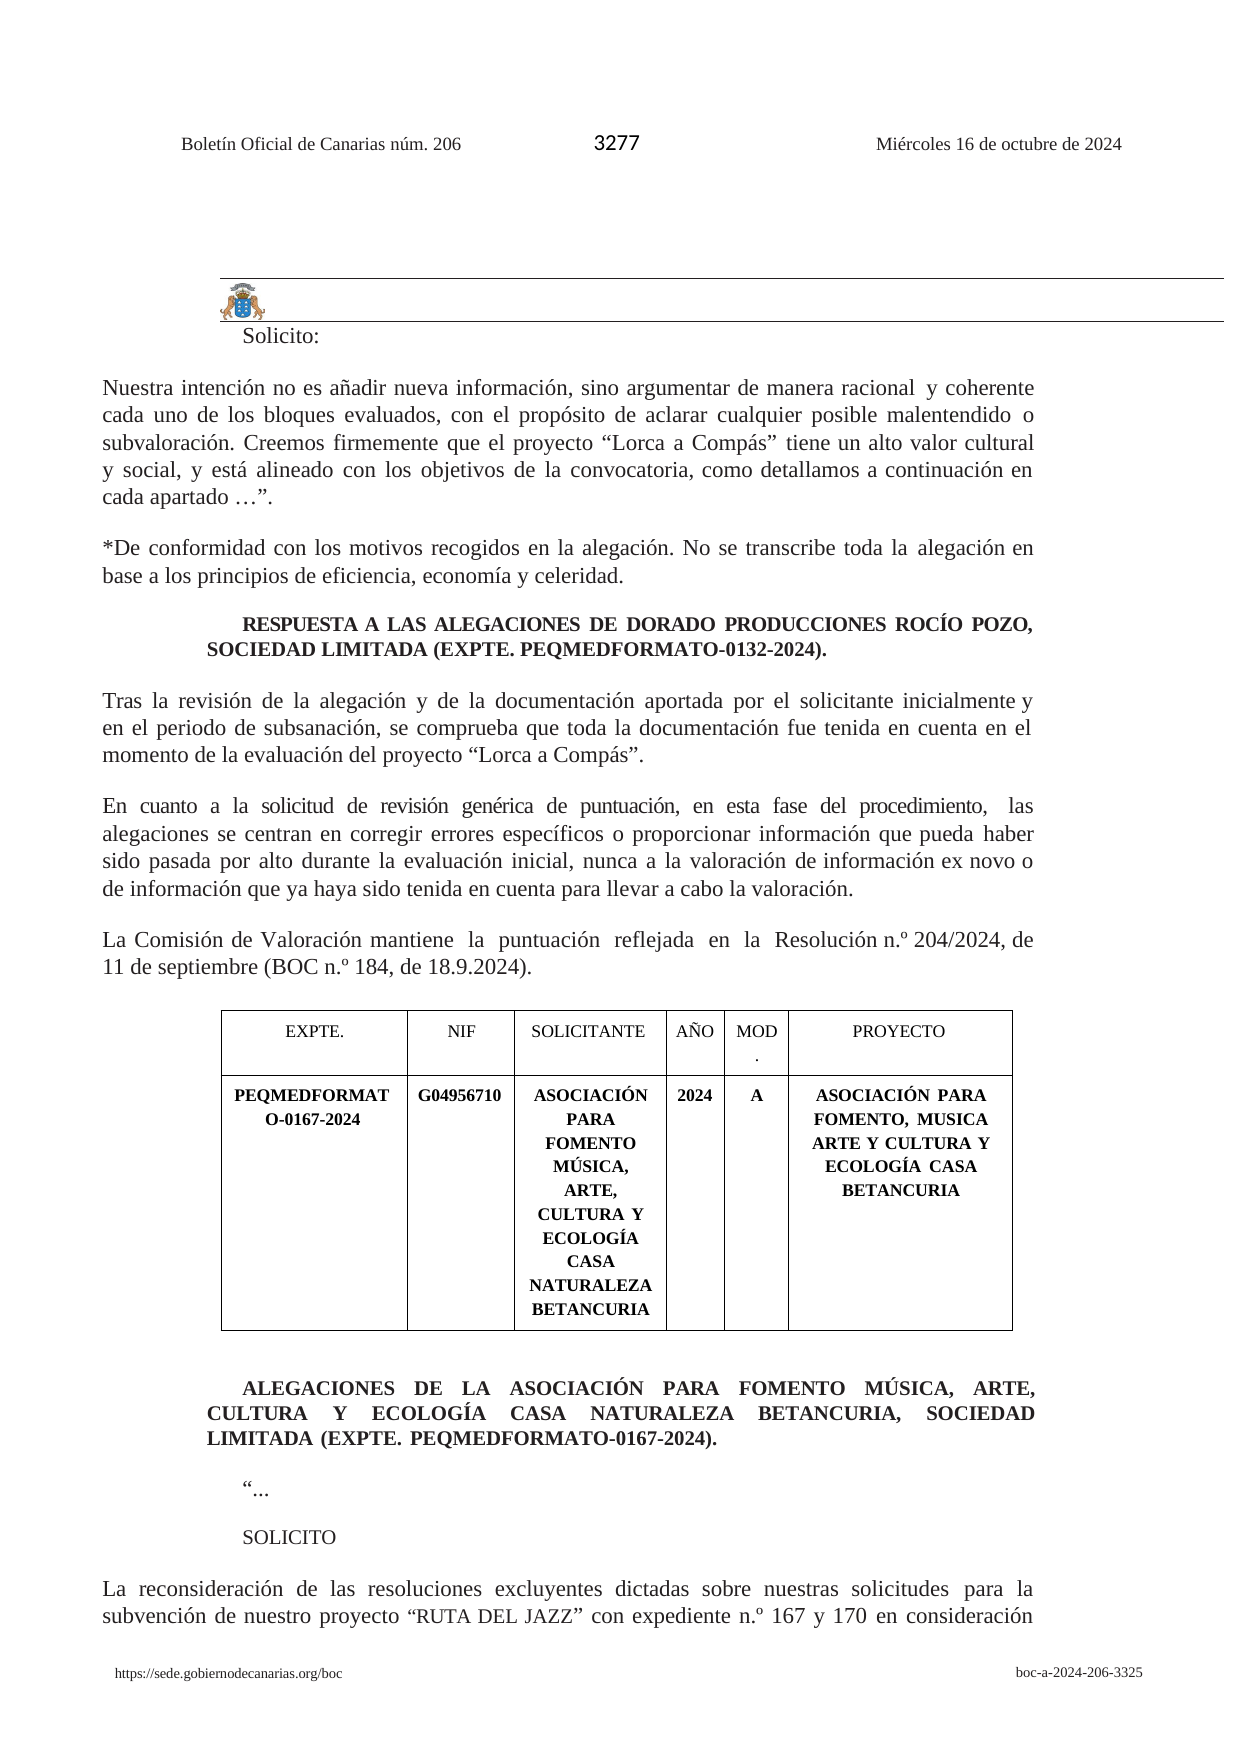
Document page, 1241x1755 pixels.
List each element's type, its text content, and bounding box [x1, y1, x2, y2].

table_header NIF [408, 1011, 514, 1074]
table_cell PEQMEDFORMAT O-0167-2024 [222, 1076, 407, 1330]
text “... [242, 1475, 1155, 1501]
text ALEGACIONES DE LA ASOCIACIÓN PARA FOMENTO MÚSICA, ARTE, CULTURA Y ECOLOGÍA CASA NATURALEZA BETANCURIA, SOCIEDAD LIMITADA (EXPTE. PEQMEDFORMATO-0167-2024). [207, 1375, 1035, 1449]
text Solicito: [242, 322, 1155, 349]
text RESPUESTA A LAS ALEGACIONES DE DORADO PRODUCCIONES ROCÍO POZO, SOCIEDAD LIMITADA (EXPTE. PEQMEDFORMATO-0132-2024). [207, 612, 1033, 661]
text *De conformidad con los motivos recogidos en la alegación. No se transcribe toda la alegación en base a los principios de eficiencia, economía y celeridad. [102, 534, 1034, 588]
table_cell 2024 [667, 1076, 724, 1330]
table_header AÑO [667, 1011, 724, 1074]
text Nuestra intención no es añadir nueva información, sino argumentar de manera racional y coherente cada uno de los bloques evaluados, con el propósito de aclarar cualquier posible malentendido o subvaloración. Creemos firmemente que el proyecto “Lorca a Compás” tiene un alto valor cultural y social, y está alineado con los objetivos de la convocatoria, como detallamos a continuación en cada apartado …”. [102, 374, 1034, 510]
text SOLICITO [242, 1525, 1155, 1549]
table_cell ASOCIACIÓN PARA FOMENTO MÚSICA, ARTE, CULTURA Y ECOLOGÍA CASA NATURALEZA BETANCURIA [515, 1076, 666, 1330]
table_header PROYECTO [789, 1011, 1012, 1074]
table_header SOLICITANTE [515, 1011, 666, 1074]
text La reconsideración de las resoluciones excluyentes dictadas sobre nuestras solicitudes para la subvención de nuestro proyecto “RUTA DEL JAZZ” con expediente n.º 167 y 170 en consideración [102, 1575, 1034, 1628]
text Tras la revisión de la alegación y de la documentación aportada por el solicitante inicialmente y en el periodo de subsanación, se comprueba que toda la documentación fue tenida en cuenta en el momento de la evaluación del proyecto “Lorca a Compás”. [102, 687, 1034, 768]
table_header MOD . [725, 1011, 788, 1074]
table_cell G04956710 [408, 1076, 514, 1330]
text En cuanto a la solicitud de revisión genérica de puntuación, en esta fase del procedimiento, las alegaciones se centran en corregir errores específicos o proporcionar información que pueda haber sido pasada por alto durante la evaluación inicial, nunca a la valoración de información ex novo o de información que ya haya sido tenida en cuenta para llevar a cabo la valoración. [102, 793, 1034, 901]
text [242, 259, 1155, 278]
text [242, 279, 1155, 321]
text La Comisión de Valoración mantiene la puntuación reflejada en la Resolución n.º 204/2024, de 11 de septiembre (BOC n.º 184, de 18.9.2024). [102, 926, 1034, 980]
table_header EXPTE. [222, 1011, 407, 1074]
table_cell ASOCIACIÓN PARA FOMENTO, MUSICA ARTE Y CULTURA Y ECOLOGÍA CASA BETANCURIA [789, 1076, 1012, 1330]
table_cell A [725, 1076, 788, 1330]
